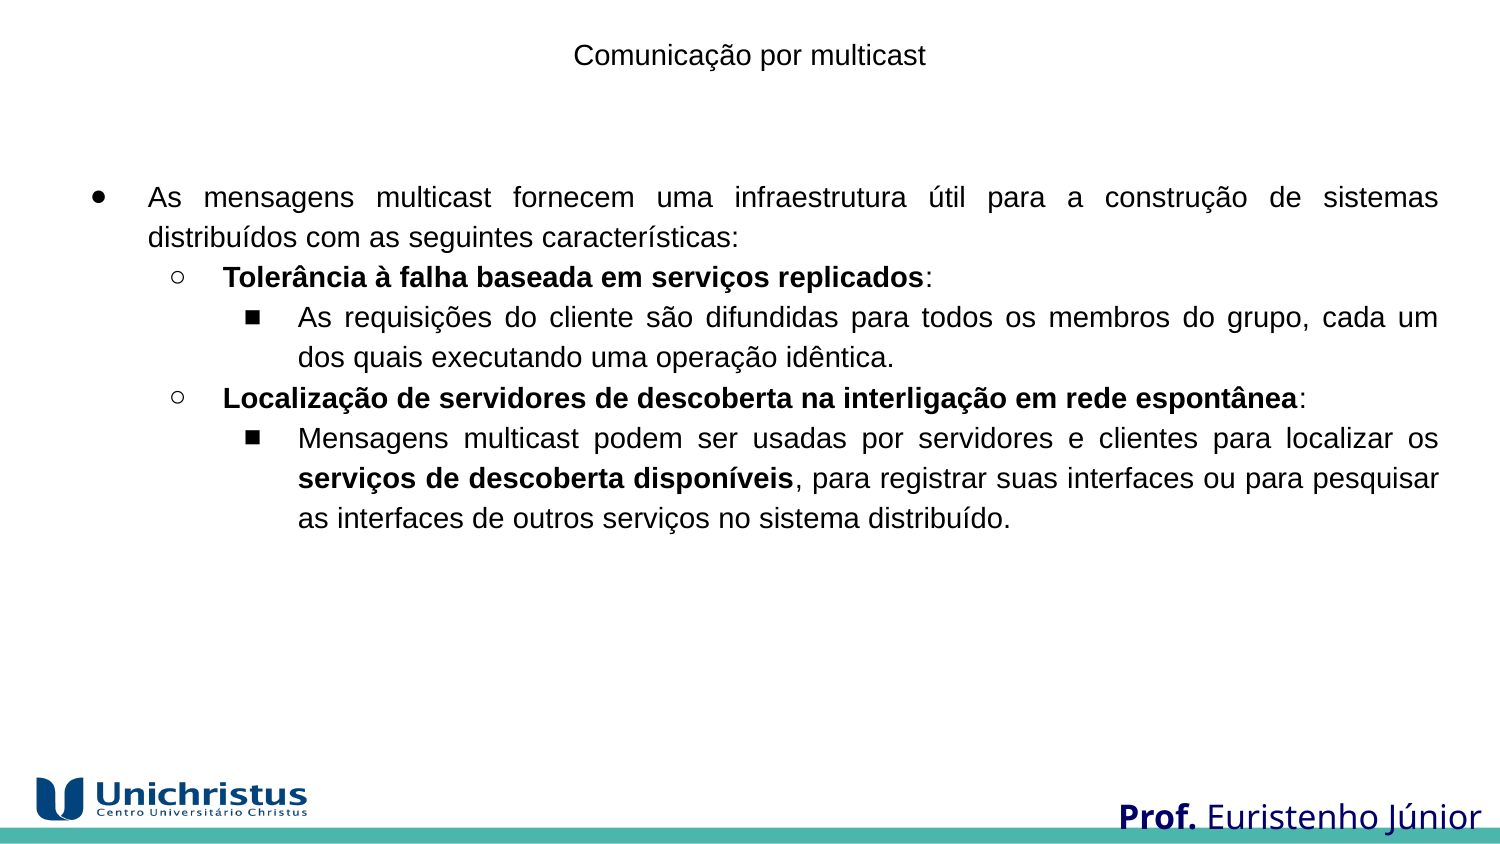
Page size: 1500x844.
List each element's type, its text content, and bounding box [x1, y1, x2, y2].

title Comunicação por multicast [51, 20, 1449, 137]
list As mensagens multicast fornecem uma infraestrutura útil para a construção de sistemas distribuídos com as seguintes características: Tolerância à falha baseada em serviços replicados: As requisições do cliente são difundidas para todos os membros do grupo, cada um dos quais executando uma operação idêntica. Localização de servidores de descoberta na interligação em rede espontânea: Mensagens multicast podem ser usadas por servidores e clientes para localizar os serviços de descoberta disponíveis, para registrar suas interfaces ou para pesquisar as interfaces de outros serviços no sistema distribuído. [57, 157, 1456, 756]
picture [32, 775, 311, 822]
